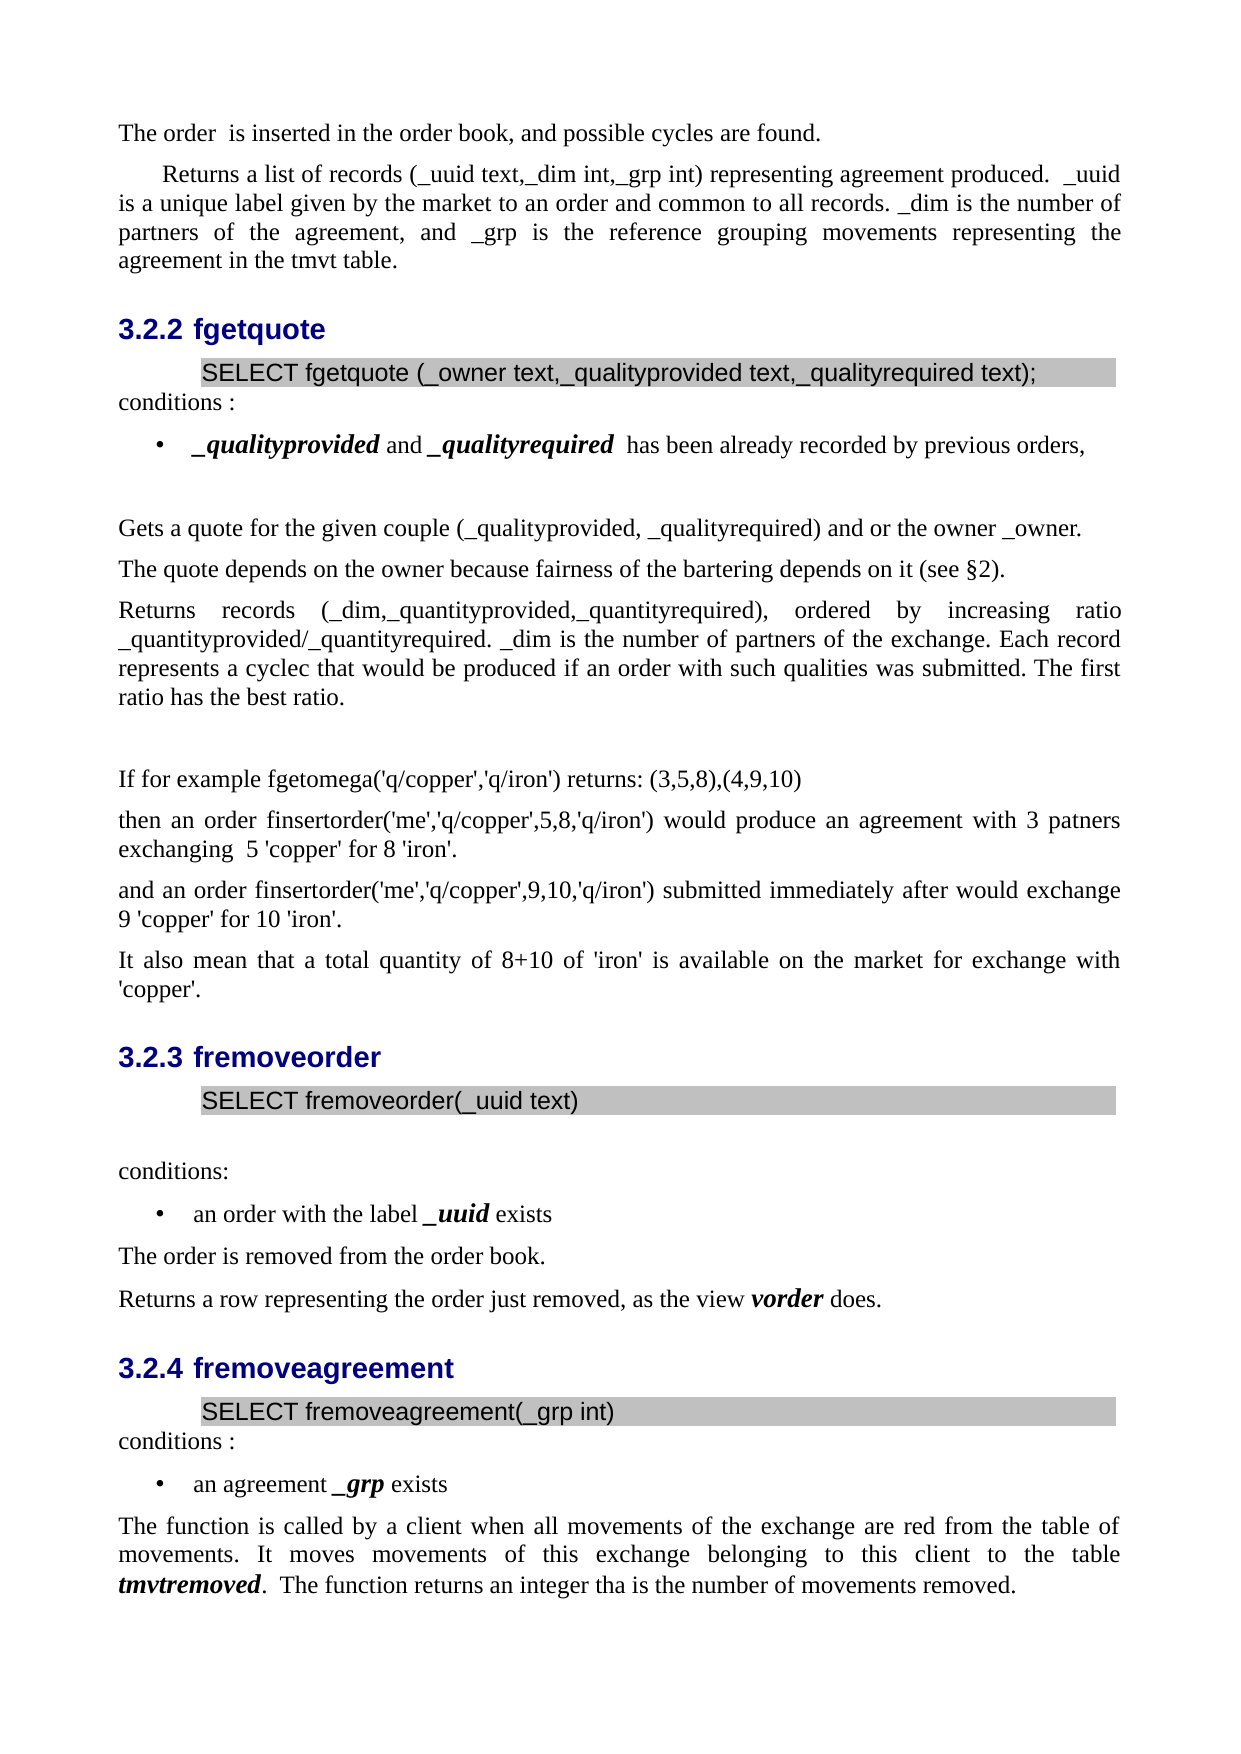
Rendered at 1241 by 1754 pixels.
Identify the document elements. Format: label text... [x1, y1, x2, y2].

subtitle fremoveagreement [118, 1351, 1122, 1385]
text It also mean that a total quantity of 8+10 of 'iron' is available on the market for exchange with 'copper'. [118, 945, 1122, 1003]
text SELECT fremoveagreement(_grp int) [201, 1397, 1116, 1426]
text conditions : [118, 387, 1122, 415]
list an agreement _grp exists [156, 1467, 1122, 1498]
text then an order finsertorder('me','q/copper',5,8,'q/iron') would produce an agreement with 3 patners exchanging 5 'copper' for 8 'iron'. [118, 805, 1122, 863]
subtitle fremoveorder [118, 1040, 1122, 1074]
list an order with the label _uuid exists [156, 1198, 1122, 1229]
list _qualityprovided and _qualityrequired has been already recorded by previous orders, [156, 428, 1122, 459]
text SELECT fremoveorder(_uuid text) [201, 1086, 1116, 1115]
text The function is called by a client when all movements of the exchange are red from the table of movements. It moves movements of this exchange belonging to this client to the table tmvtremoved. The function returns an integer tha is the number of movements removed. [118, 1511, 1122, 1599]
text If for example fgetomega('q/copper','q/iron') returns: (3,5,8),(4,9,10) [118, 764, 1122, 793]
text The order is inserted in the order book, and possible cycles are found. [118, 118, 1122, 147]
text Returns a row representing the order just removed, as the view vorder does. [118, 1282, 1122, 1314]
text Returns a list of records (_uuid text,_dim int,_grp int) representing agreement produced. _uuid is a unique label given by the market to an order and common to all records. _dim is the number of partners of the agreement, and _grp is the reference grouping movements representing the agreement in the tmvt table. [118, 159, 1122, 274]
text and an order finsertorder('me','q/copper',9,10,'q/iron') submitted immediately after would exchange 9 'copper' for 10 'iron'. [118, 875, 1122, 933]
text conditions: [118, 1156, 1122, 1185]
text The quote depends on the owner because fairness of the bartering depends on it (see §2). [118, 554, 1122, 583]
text Returns records (_dim,_quantityprovided,_quantityrequired), ordered by increasing ratio _quantityprovided/_quantityrequired. _dim is the number of partners of the exchange. Each record represents a cyclec that would be produced if an order with such qualities was submitted. The first ratio has the best ratio. [118, 595, 1122, 710]
text SELECT fgetquote (_owner text,_qualityprovided text,_qualityrequired text); [201, 358, 1116, 387]
text The order is removed from the order book. [118, 1241, 1122, 1270]
text conditions : [118, 1426, 1122, 1455]
subtitle fgetquote [118, 312, 1122, 345]
text Gets a quote for the given couple (_qualityprovided, _qualityrequired) and or the owner _owner. [118, 513, 1122, 542]
